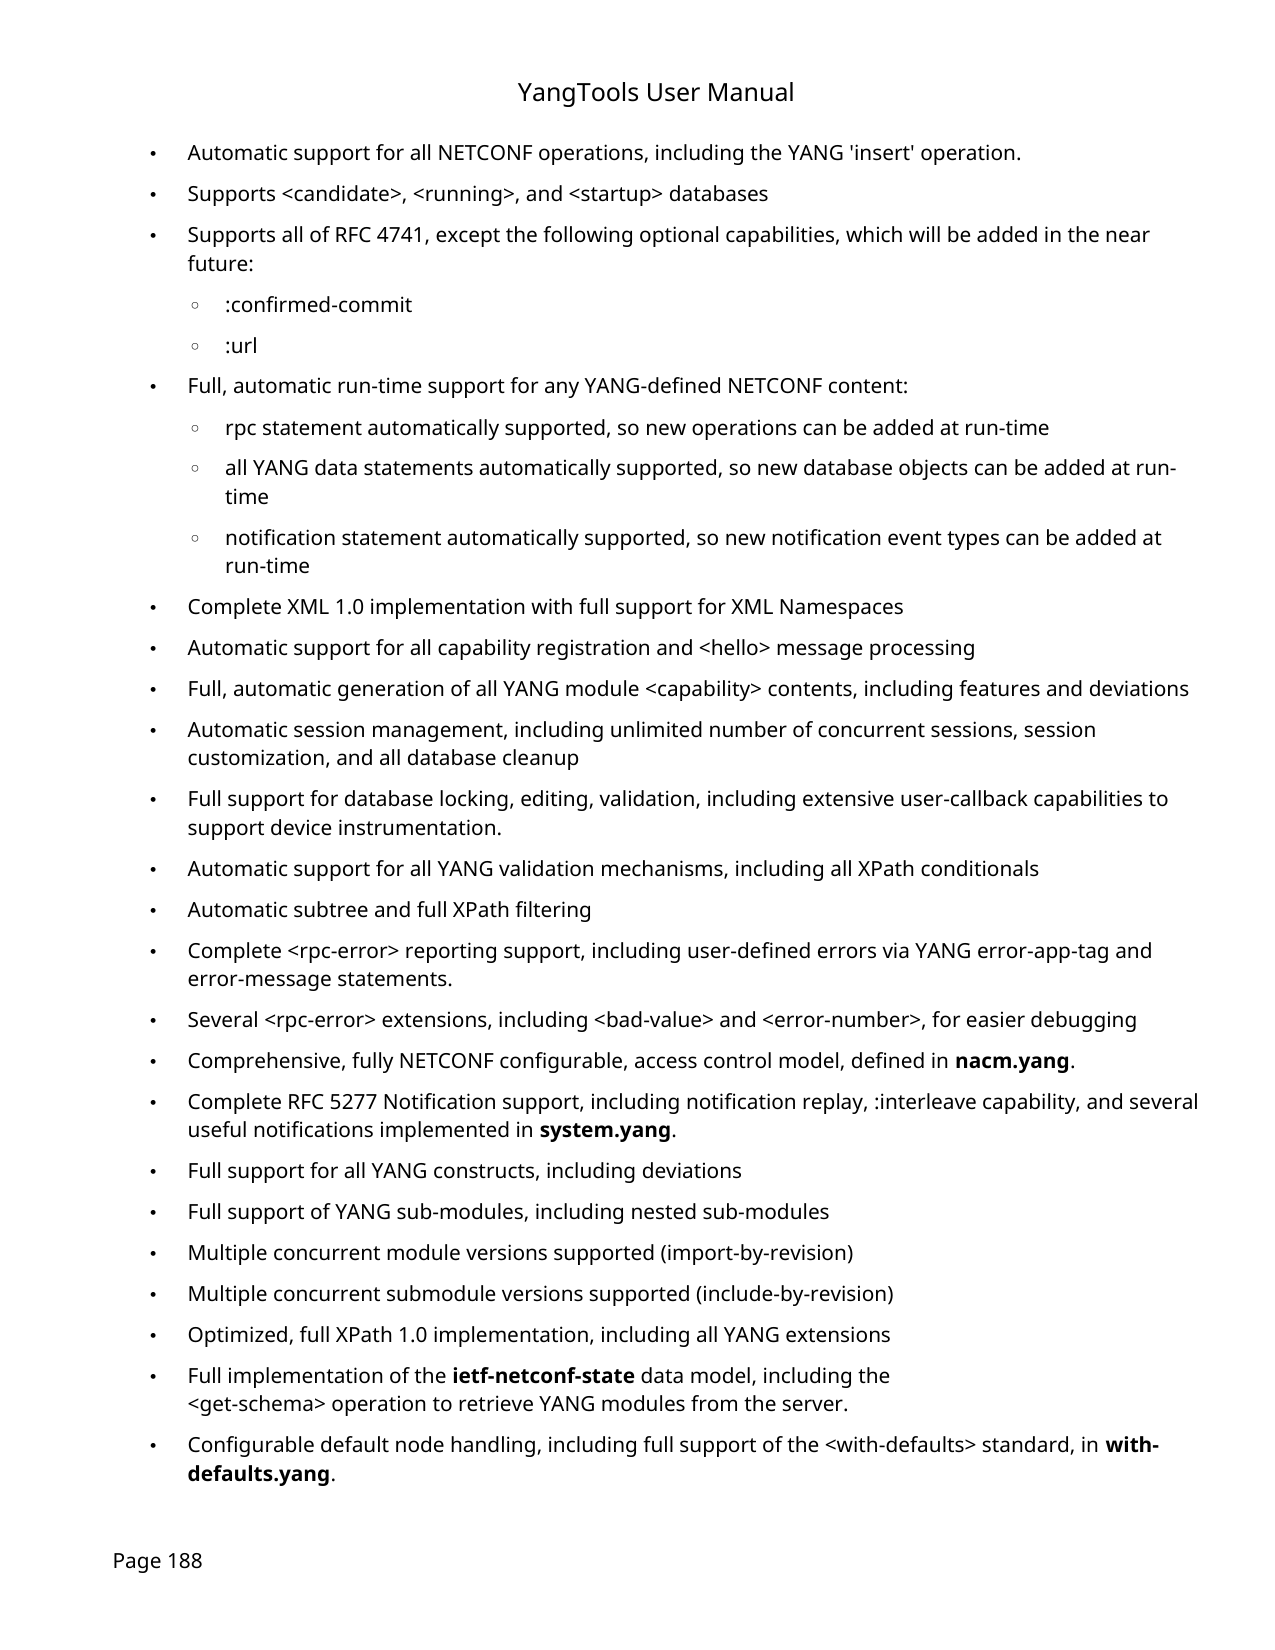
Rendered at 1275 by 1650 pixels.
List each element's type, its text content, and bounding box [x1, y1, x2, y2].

list Full support for all YANG constructs, including deviations [150, 1156, 1200, 1185]
list all YANG data statements automatically supported, so new database objects can be added at run-time [187, 453, 1200, 510]
list Complete RFC 5277 Notification support, including notification replay, :interleave capability, and several useful notifications implemented in system.yang. [150, 1087, 1200, 1144]
list Full, automatic run-time support for any YANG-defined NETCONF content: [150, 372, 1200, 400]
list Several <rpc-error> extensions, including <bad-value> and <error-number>, for easier debugging [150, 1005, 1200, 1033]
list Supports <candidate>, <running>, and <startup> databases [150, 179, 1200, 208]
list Configurable default node handling, including full support of the <with-defaults> standard, in with-defaults.yang. [150, 1430, 1200, 1487]
list Full support of YANG sub-modules, including nested sub-modules [150, 1197, 1200, 1226]
list :confirmed-commit [187, 290, 1200, 318]
list notification statement automatically supported, so new notification event types can be added at run-time [187, 523, 1200, 580]
list Supports all of RFC 4741, except the following optional capabilities, which will be added in the near future: [150, 220, 1200, 277]
list Complete <rpc-error> reporting support, including user-defined errors via YANG error-app-tag and error-message statements. [150, 936, 1200, 993]
list Automatic support for all NETCONF operations, including the YANG 'insert' operation. [150, 138, 1200, 167]
list Automatic support for all YANG validation mechanisms, including all XPath conditionals [150, 854, 1200, 882]
list Multiple concurrent submodule versions supported (include-by-revision) [150, 1279, 1200, 1308]
list Full, automatic generation of all YANG module <capability> contents, including features and deviations [150, 674, 1200, 703]
list Automatic subtree and full XPath filtering [150, 895, 1200, 923]
list Complete XML 1.0 implementation with full support for XML Namespaces [150, 592, 1200, 621]
list Comprehensive, fully NETCONF configurable, access control model, defined in nacm.yang. [150, 1046, 1200, 1074]
list :url [187, 331, 1200, 359]
list rpc statement automatically supported, so new operations can be added at run-time [187, 413, 1200, 441]
list Full support for database locking, editing, validation, including extensive user-callback capabilities to support device instrumentation. [150, 784, 1200, 841]
list Multiple concurrent module versions supported (import-by-revision) [150, 1238, 1200, 1267]
list Automatic session management, including unlimited number of concurrent sessions, session customization, and all database cleanup [150, 715, 1200, 772]
list Automatic support for all capability registration and <hello> message processing [150, 633, 1200, 662]
list Optimized, full XPath 1.0 implementation, including all YANG extensions [150, 1320, 1200, 1348]
list Full implementation of the ietf-netconf-state data model, including the <get-schema> operation to retrieve YANG modules from the server. [150, 1361, 1200, 1418]
